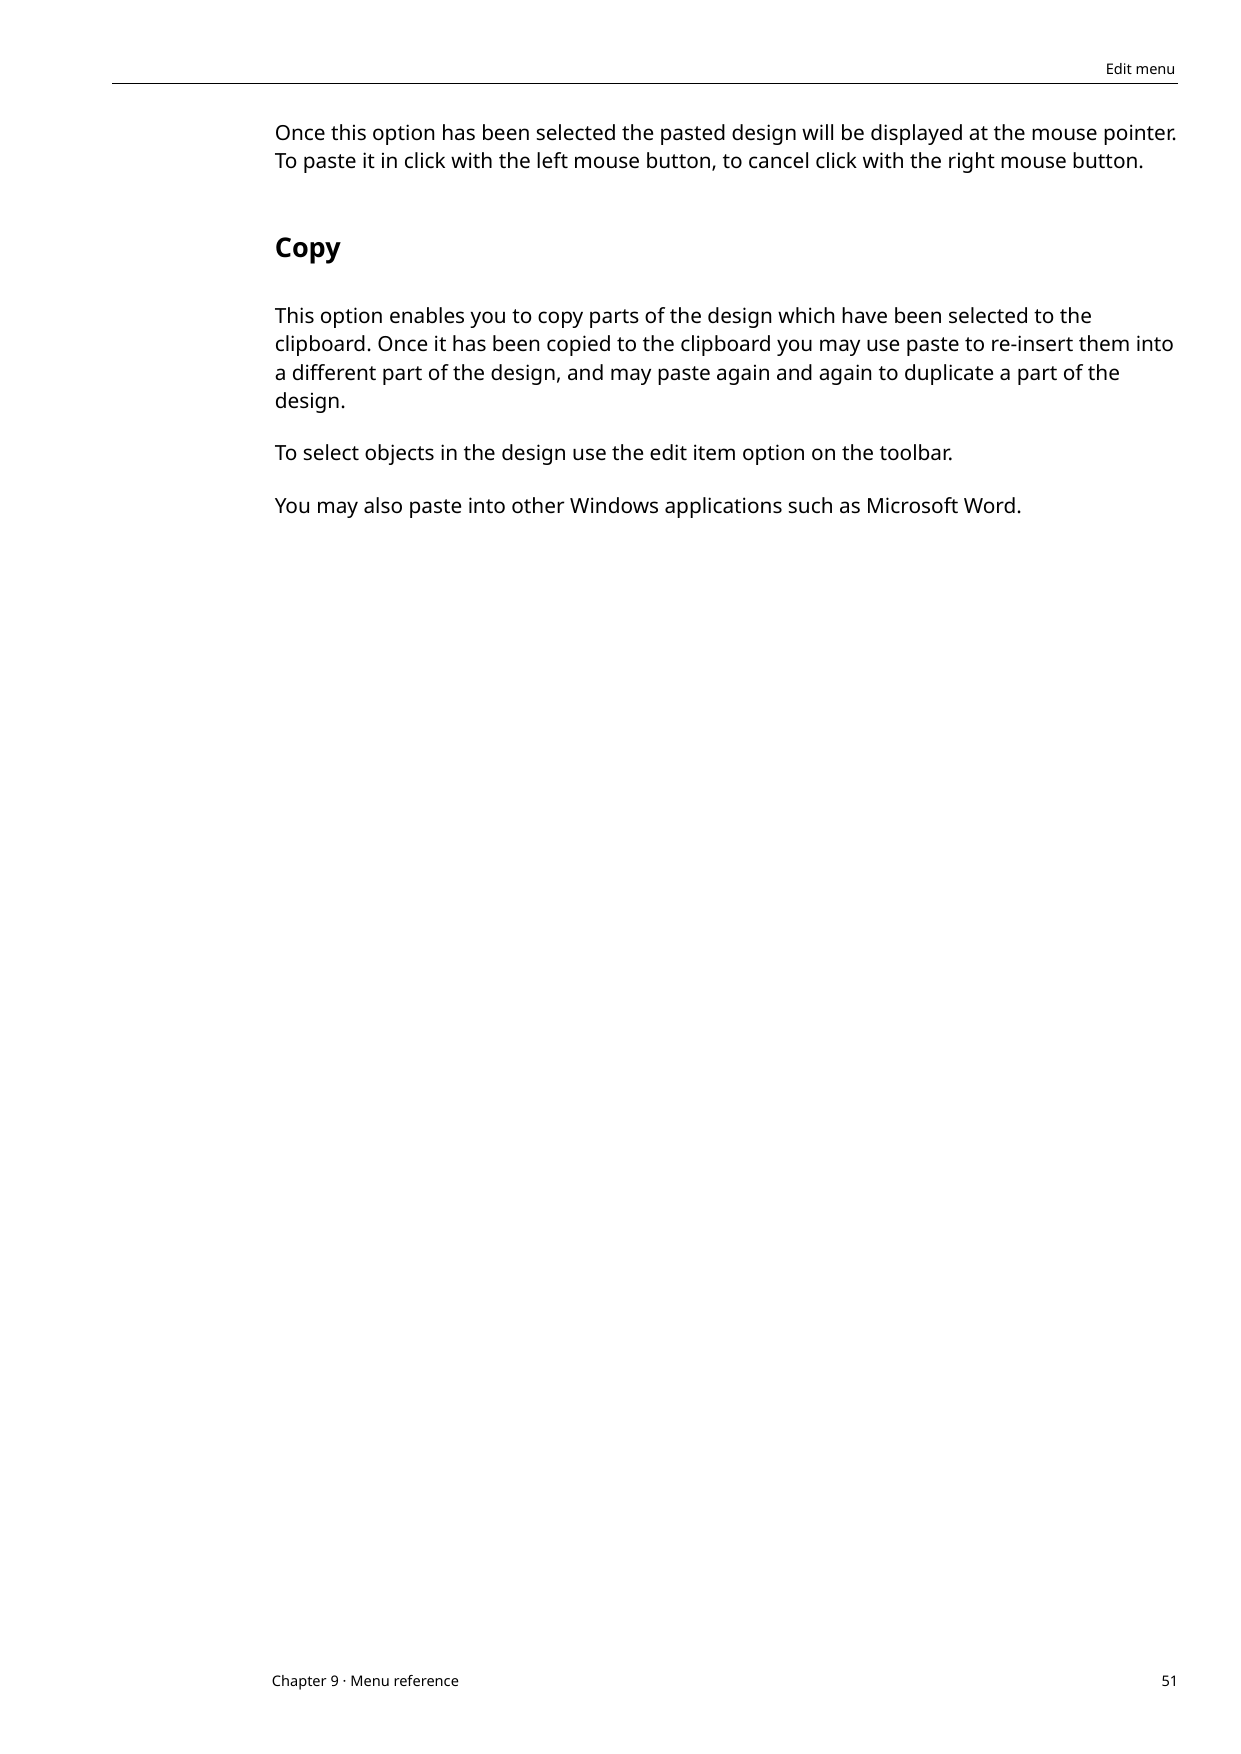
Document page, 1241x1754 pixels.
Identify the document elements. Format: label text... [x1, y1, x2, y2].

text To select objects in the design use the edit item option on the toolbar. [274, 438, 1178, 467]
text This option enables you to copy parts of the design which have been selected to the clipboard. Once it has been copied to the clipboard you may use paste to re-insert them into a different part of the design, and may paste again and again to duplicate a part of the design. [274, 301, 1178, 414]
text Once this option has been selected the pasted design will be displayed at the mouse pointer. To paste it in click with the left mouse button, to cancel click with the right mouse button. [274, 118, 1178, 175]
subtitle Copy [274, 228, 1178, 265]
text You may also paste into other Windows applications such as Microsoft Word. [274, 491, 1178, 519]
